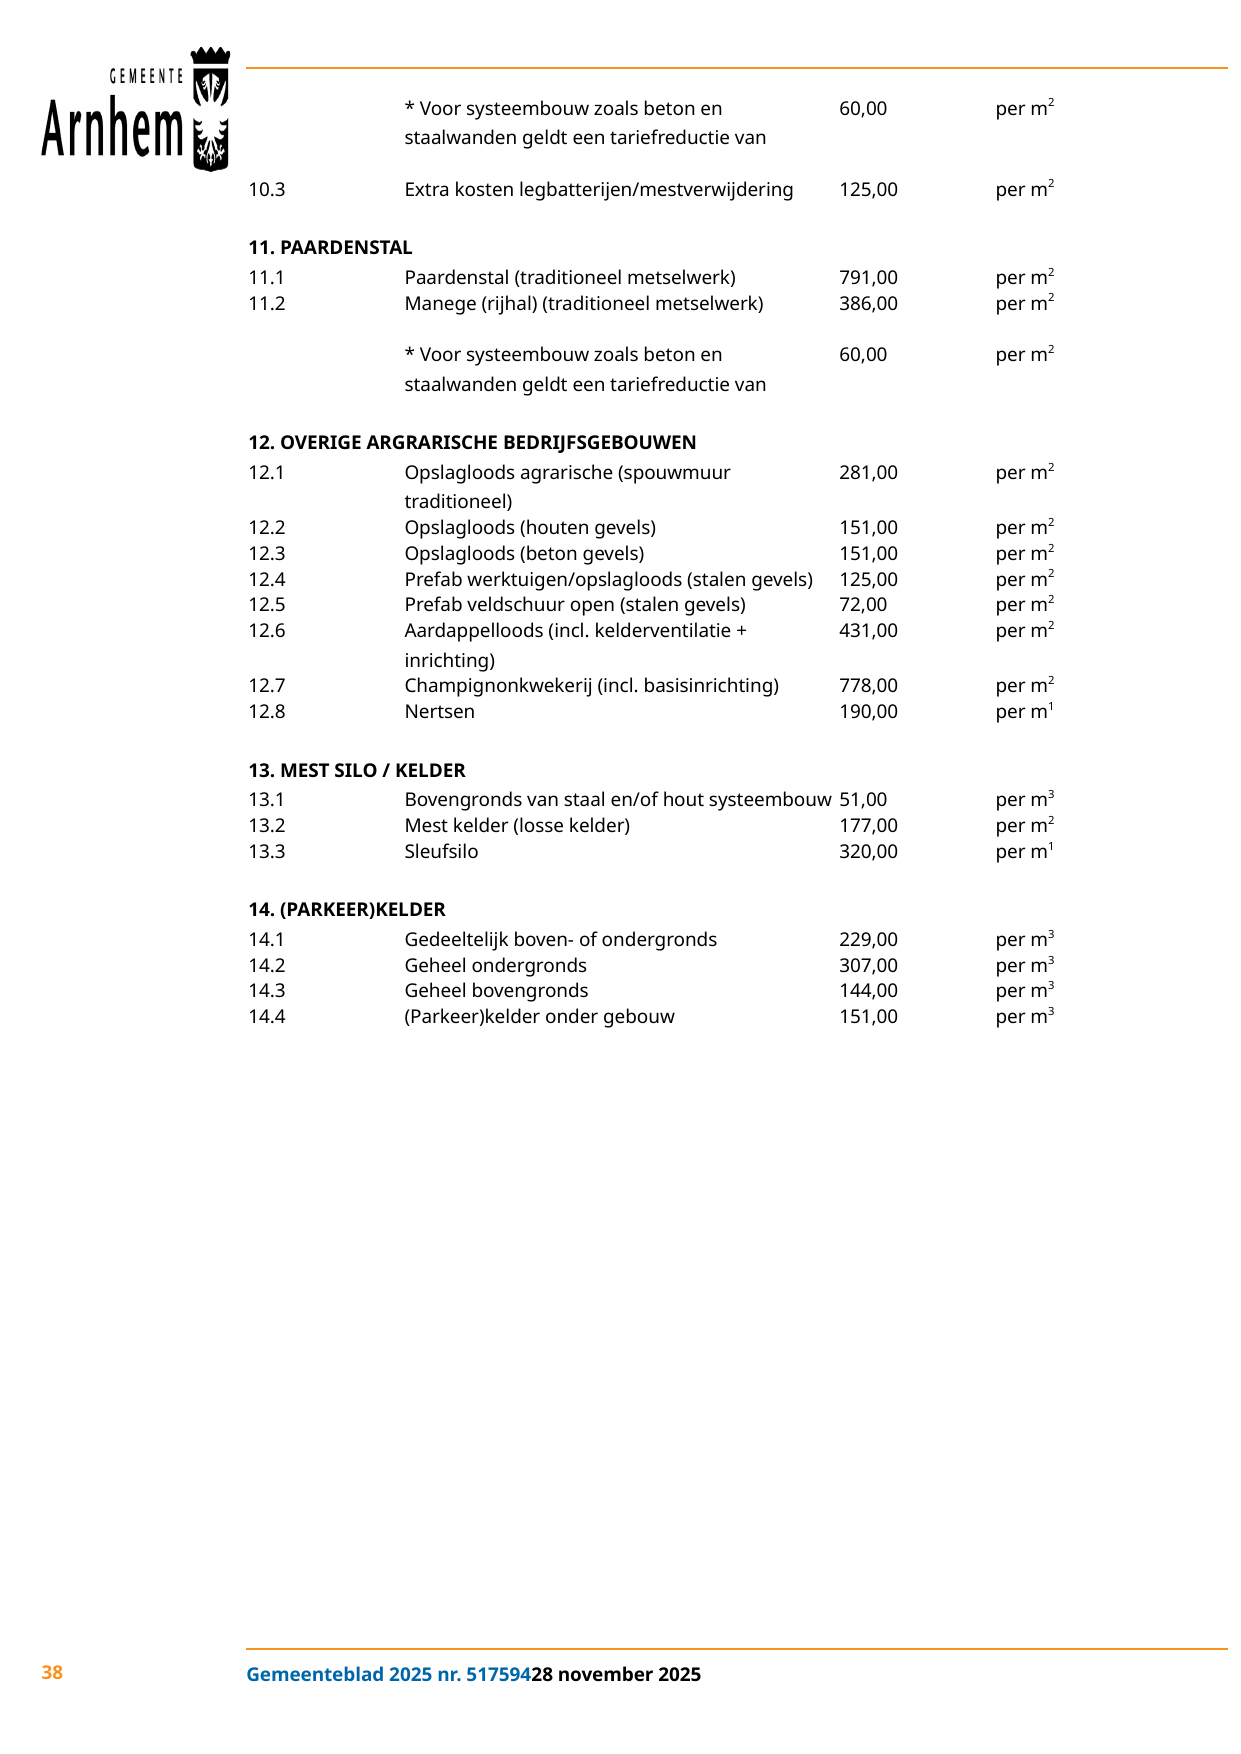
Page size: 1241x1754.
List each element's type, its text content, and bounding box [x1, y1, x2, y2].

table_cell 144,00 [839, 978, 995, 1003]
table_cell 12.2 [248, 514, 404, 540]
table_header per m3 [995, 926, 1152, 952]
table_cell [248, 95, 404, 150]
table_cell 12.6 [248, 617, 404, 673]
table_cell 177,00 [839, 812, 995, 838]
table_cell * Voor systeembouw zoals beton en staalwanden geldt een tariefreductie van [404, 341, 839, 397]
table_header Gedeeltelijk boven- of ondergronds [404, 926, 839, 952]
text 13. MEST SILO / KELDER [248, 757, 1152, 783]
table_cell per m2 [995, 341, 1152, 397]
table_cell [995, 316, 1152, 341]
table_header 229,00 [839, 926, 995, 952]
table_cell per m1 [995, 838, 1152, 864]
table_cell 125,00 [839, 566, 995, 592]
table_header Paardenstal (traditioneel metselwerk) [404, 264, 839, 290]
table_cell [839, 150, 995, 176]
table_cell per m3 [995, 952, 1152, 978]
table_cell (Parkeer)kelder onder gebouw [404, 1004, 839, 1029]
table_cell per m3 [995, 1004, 1152, 1029]
table_cell [995, 150, 1152, 176]
table_cell Prefab werktuigen/opslagloods (stalen gevels) [404, 566, 839, 592]
table_cell Prefab veldschuur open (stalen gevels) [404, 592, 839, 617]
table_cell per m2 [995, 566, 1152, 592]
table_cell Opslagloods (houten gevels) [404, 514, 839, 540]
table_header Opslagloods agrarische (spouwmuur traditioneel) [404, 459, 839, 514]
table_cell Aardappelloods (incl. kelderventilatie + inrichting) [404, 617, 839, 673]
table_cell per m2 [995, 514, 1152, 540]
table_cell per m3 [995, 978, 1152, 1003]
table_cell 72,00 [839, 592, 995, 617]
table_cell Sleufsilo [404, 838, 839, 864]
table_cell 14.3 [248, 978, 404, 1003]
table_cell Champignonkwekerij (incl. basisinrichting) [404, 673, 839, 698]
table_cell 778,00 [839, 673, 995, 698]
table_cell Extra kosten legbatterijen/mestverwijdering [404, 176, 839, 202]
table_cell per m1 [995, 698, 1152, 724]
table_cell [404, 316, 839, 341]
table_cell per m2 [995, 812, 1152, 838]
table_header Bovengronds van staal en/of hout systeembouw [404, 787, 839, 812]
table_cell Nertsen [404, 698, 839, 724]
table_header 791,00 [839, 264, 995, 290]
table_cell [248, 341, 404, 397]
table_header 11.1 [248, 264, 404, 290]
table_header 13.1 [248, 787, 404, 812]
table_cell 151,00 [839, 1004, 995, 1029]
table_cell [839, 316, 995, 341]
table_cell [404, 150, 839, 176]
table_cell per m2 [995, 540, 1152, 566]
table_cell 12.3 [248, 540, 404, 566]
table_cell per m2 [995, 176, 1152, 202]
table_header 281,00 [839, 459, 995, 514]
table_cell Opslagloods (beton gevels) [404, 540, 839, 566]
table_header per m3 [995, 787, 1152, 812]
table_header 14.1 [248, 926, 404, 952]
table_cell per m2 [995, 592, 1152, 617]
table_cell 151,00 [839, 514, 995, 540]
table_cell Geheel bovengronds [404, 978, 839, 1003]
text 11. PAARDENSTAL [248, 234, 1152, 260]
table_cell 386,00 [839, 290, 995, 316]
table_cell * Voor systeembouw zoals beton en staalwanden geldt een tariefreductie van [404, 95, 839, 150]
table_cell 12.5 [248, 592, 404, 617]
table_cell 60,00 [839, 95, 995, 150]
table_cell 60,00 [839, 341, 995, 397]
table_cell 320,00 [839, 838, 995, 864]
text 12. OVERIGE ARGRARISCHE BEDRIJFSGEBOUWEN [248, 429, 1152, 455]
table_cell [248, 150, 404, 176]
table_cell per m2 [995, 95, 1152, 150]
table_cell 10.3 [248, 176, 404, 202]
table_cell per m2 [995, 617, 1152, 673]
table_cell Manege (rijhal) (traditioneel metselwerk) [404, 290, 839, 316]
table_cell 125,00 [839, 176, 995, 202]
table_header per m2 [995, 459, 1152, 514]
table_cell 14.4 [248, 1004, 404, 1029]
table_cell 151,00 [839, 540, 995, 566]
picture [41, 47, 231, 172]
table_cell Geheel ondergronds [404, 952, 839, 978]
table_cell 431,00 [839, 617, 995, 673]
table_cell 12.7 [248, 673, 404, 698]
table_cell [248, 316, 404, 341]
table_cell 12.4 [248, 566, 404, 592]
table_cell 11.2 [248, 290, 404, 316]
text 14. (PARKEER)KELDER [248, 897, 1152, 922]
table_cell 13.3 [248, 838, 404, 864]
table_cell 307,00 [839, 952, 995, 978]
table_header 12.1 [248, 459, 404, 514]
table_cell 14.2 [248, 952, 404, 978]
table_cell per m2 [995, 290, 1152, 316]
table_cell per m2 [995, 673, 1152, 698]
table_header 51,00 [839, 787, 995, 812]
table_header per m2 [995, 264, 1152, 290]
table_cell 190,00 [839, 698, 995, 724]
table_cell Mest kelder (losse kelder) [404, 812, 839, 838]
table_cell 12.8 [248, 698, 404, 724]
table_cell 13.2 [248, 812, 404, 838]
